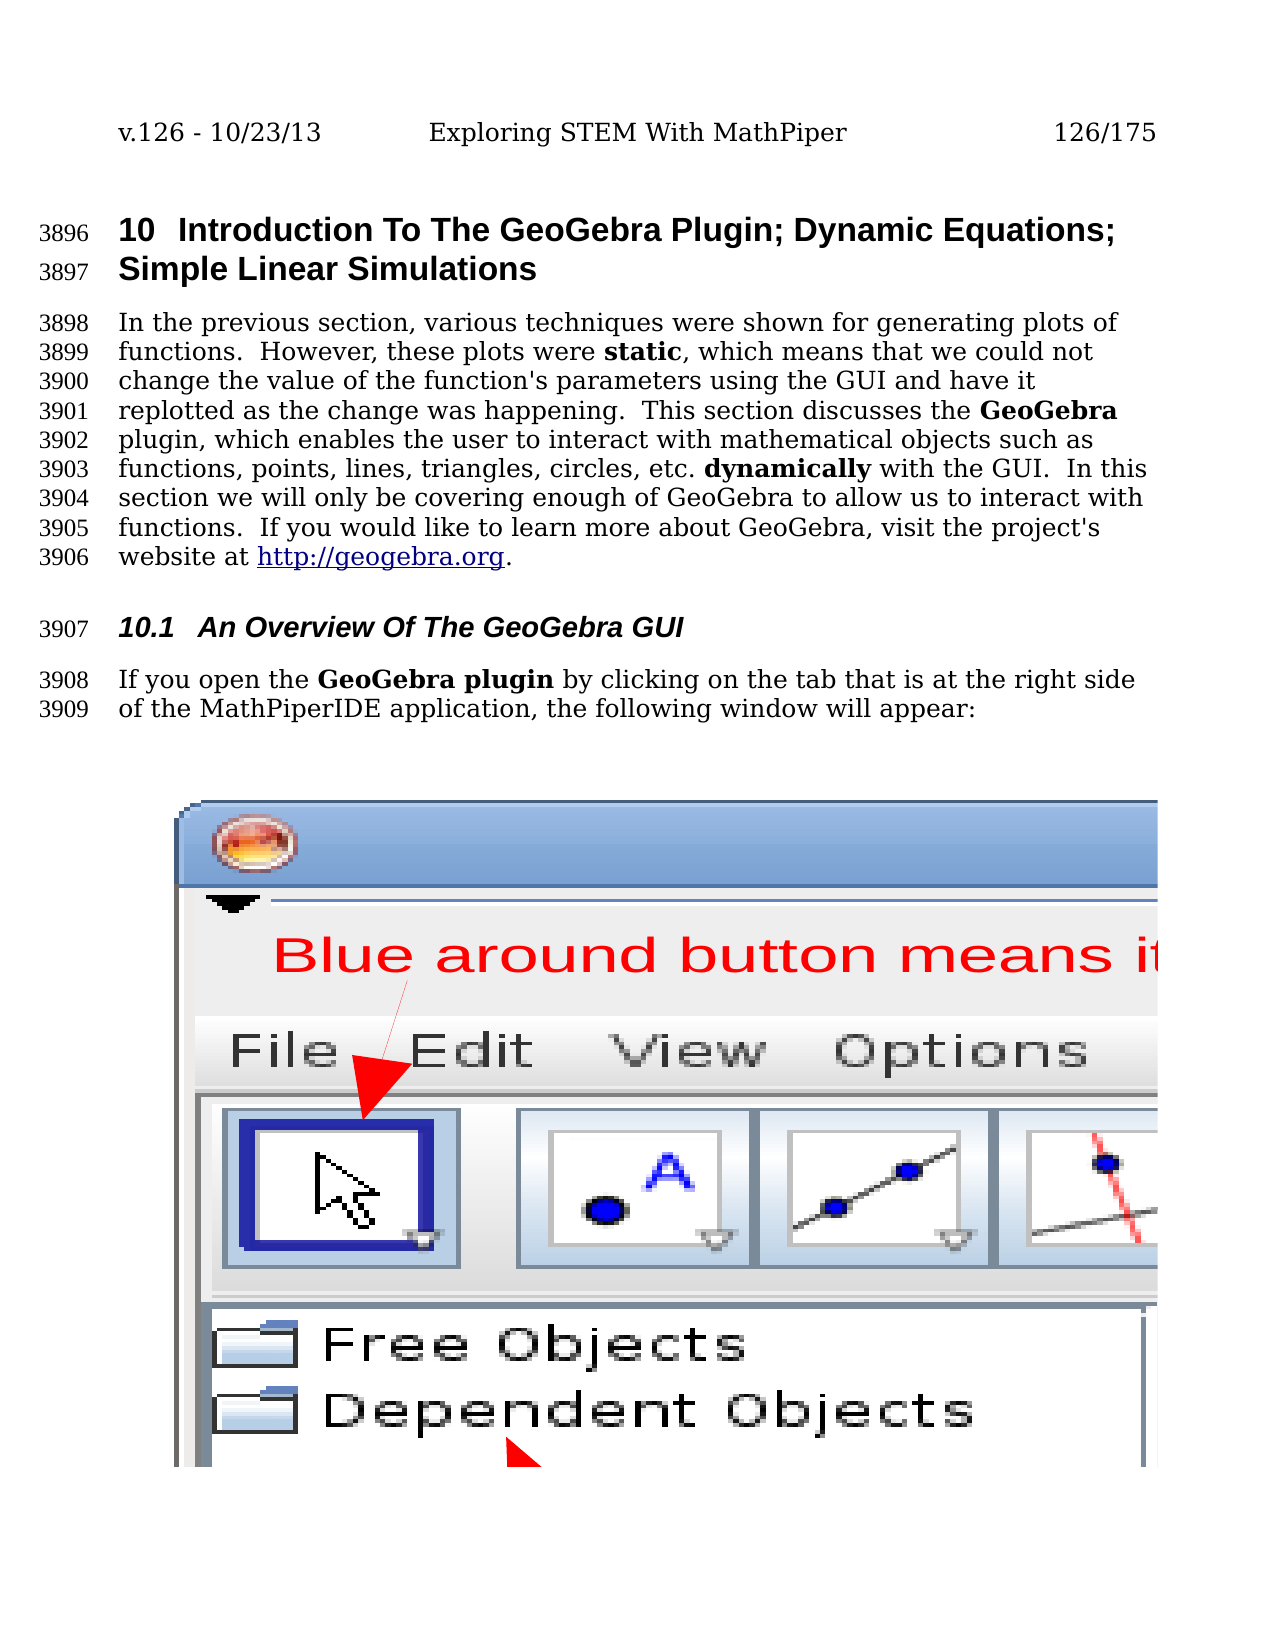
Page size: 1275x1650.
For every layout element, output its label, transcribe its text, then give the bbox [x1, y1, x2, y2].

subtitle Introduction To The GeoGebra Plugin; Dynamic Equations; Simple Linear Simulations [118, 210, 1157, 287]
subtitle An Overview Of The GeoGebra GUI [118, 610, 1157, 644]
text In the previous section, various techniques were shown for generating plots of functions. However, these plots were static, which means that we could not change the value of the function's parameters using the GUI and have it replotted as the change was happening. This section discusses the GeoGebra plugin, which enables the user to interact with mathematical objects such as functions, points, lines, triangles, circles, etc. dynamically with the GUI. In this section we will only be covering enough of GeoGebra to allow us to interact with functions. If you would like to learn more about GeoGebra, visit the project's website at http://geogebra.org. [118, 308, 1157, 571]
text If you open the GeoGebra plugin by clicking on the tab that is at the right side of the MathPiperIDE application, the following window will appear: [118, 665, 1157, 723]
